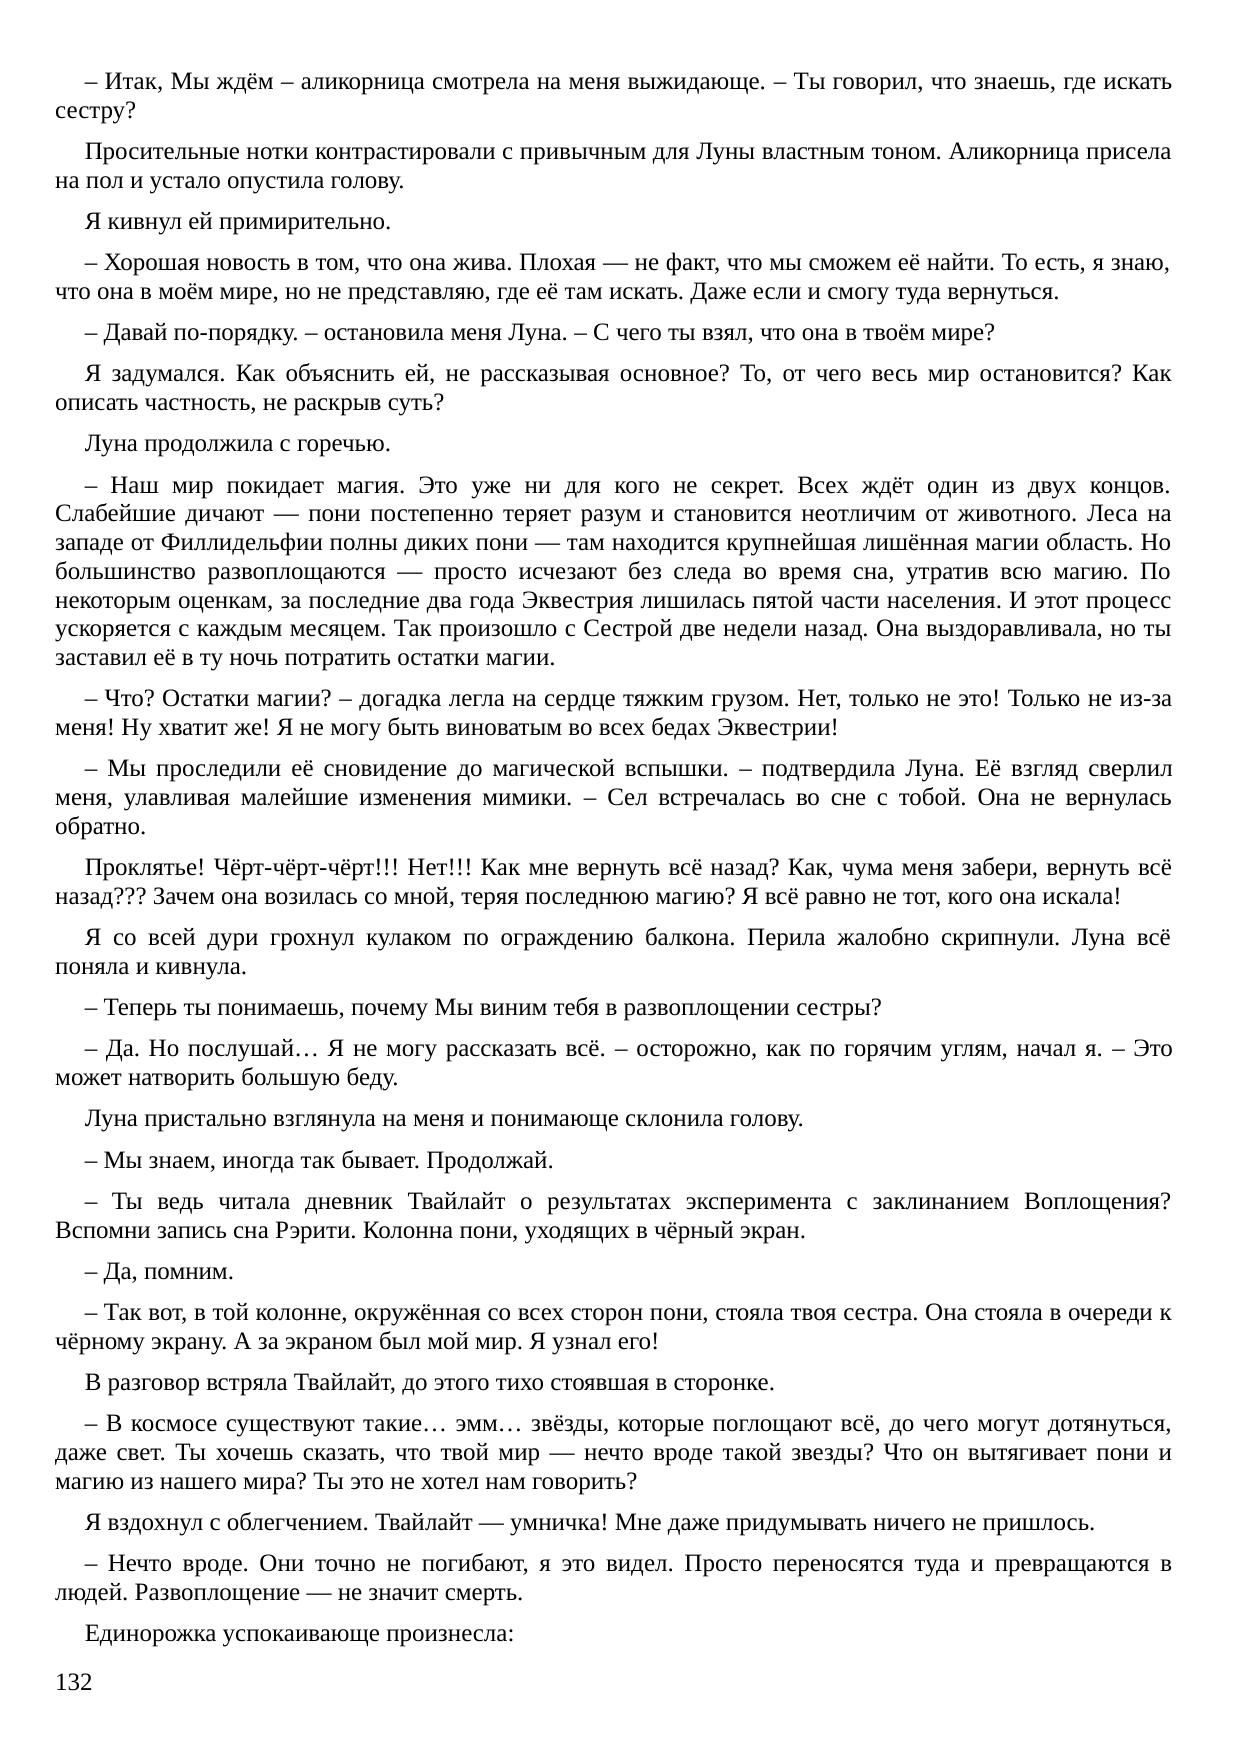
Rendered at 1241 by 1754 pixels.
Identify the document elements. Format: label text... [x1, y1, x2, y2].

text Я со всей дури грохнул кулаком по ограждению балкона. Перила жалобно скрипнули. Луна всё поняла и кивнула. [55, 922, 1173, 980]
text – Мы знаем, иногда так бывает. Продолжай. [55, 1145, 1173, 1173]
text – Да, помним. [55, 1256, 1173, 1285]
text Проклятье! Чёрт-чёрт-чёрт!!! Нет!!! Как мне вернуть всё назад? Как, чума меня забери, вернуть всё назад??? Зачем она возилась со мной, теряя последнюю магию? Я всё равно не тот, кого она искала! [55, 852, 1173, 910]
text – Наш мир покидает магия. Это уже ни для кого не секрет. Всех ждёт один из двух концов. Слабейшие дичают — пони постепенно теряет разум и становится неотличим от животного. Леса на западе от Филлидельфии полны диких пони — там находится крупнейшая лишённая магии область. Но большинство развоплощаются — просто исчезают без следа во время сна, утратив всю магию. По некоторым оценкам, за последние два года Эквестрия лишилась пятой части населения. И этот процесс ускоряется с каждым месяцем. Так произошло с Сестрой две недели назад. Она выздоравливала, но ты заставил её в ту ночь потратить остатки магии. [55, 470, 1173, 671]
text – Мы проследили её сновидение до магической вспышки. – подтвердила Луна. Её взгляд сверлил меня, улавливая малейшие изменения мимики. – Сел встречалась во сне с тобой. Она не вернулась обратно. [55, 753, 1173, 840]
text – Нечто вроде. Они точно не погибают, я это видел. Просто переносятся туда и превращаются в людей. Развоплощение — не значит смерть. [55, 1548, 1173, 1606]
text – Давай по-порядку. – остановила меня Луна. – С чего ты взял, что она в твоём мире? [55, 317, 1173, 346]
text Единорожка успокаивающе произнесла: [55, 1618, 1173, 1647]
text – Итак, Мы ждём – аликорница смотрела на меня выжидающе. – Ты говорил, что знаешь, где искать сестру? [55, 66, 1173, 123]
text Я вздохнул с облегчением. Твайлайт — умничка! Мне даже придумывать ничего не пришлось. [55, 1507, 1173, 1536]
text Луна продолжила с горечью. [55, 428, 1173, 457]
text Луна пристально взглянула на меня и понимающе склонила голову. [55, 1103, 1173, 1132]
text – Хорошая новость в том, что она жива. Плохая — не факт, что мы сможем её найти. То есть, я знаю, что она в моём мире, но не представляю, где её там искать. Даже если и смогу туда вернуться. [55, 247, 1173, 305]
text – Так вот, в той колонне, окружённая со всех сторон пони, стояла твоя сестра. Она стояла в очереди к чёрному экрану. А за экраном был мой мир. Я узнал его! [55, 1297, 1173, 1355]
text – Теперь ты понимаешь, почему Мы виним тебя в развоплощении сестры? [55, 992, 1173, 1021]
text В разговор встряла Твайлайт, до этого тихо стоявшая в сторонке. [55, 1367, 1173, 1396]
text Просительные нотки контрастировали с привычным для Луны властным тоном. Аликорница присела на пол и устало опустила голову. [55, 136, 1173, 193]
text – Что? Остатки магии? – догадка легла на сердце тяжким грузом. Нет, только не это! Только не из-за меня! Ну хватит же! Я не могу быть виноватым во всех бедах Эквестрии! [55, 683, 1173, 741]
text Я кивнул ей примирительно. [55, 206, 1173, 235]
text – Да. Но послушай… Я не могу рассказать всё. – осторожно, как по горячим углям, начал я. – Это может натворить большую беду. [55, 1033, 1173, 1091]
text Я задумался. Как объяснить ей, не рассказывая основное? То, от чего весь мир остановится? Как описать частность, не раскрыв суть? [55, 358, 1173, 416]
text – Ты ведь читала дневник Твайлайт о результатах эксперимента с заклинанием Воплощения? Вспомни запись сна Рэрити. Колонна пони, уходящих в чёрный экран. [55, 1186, 1173, 1243]
text – В космосе существуют такие… эмм… звёзды, которые поглощают всё, до чего могут дотянуться, даже свет. Ты хочешь сказать, что твой мир — нечто вроде такой звезды? Что он вытягивает пони и магию из нашего мира? Ты это не хотел нам говорить? [55, 1408, 1173, 1495]
